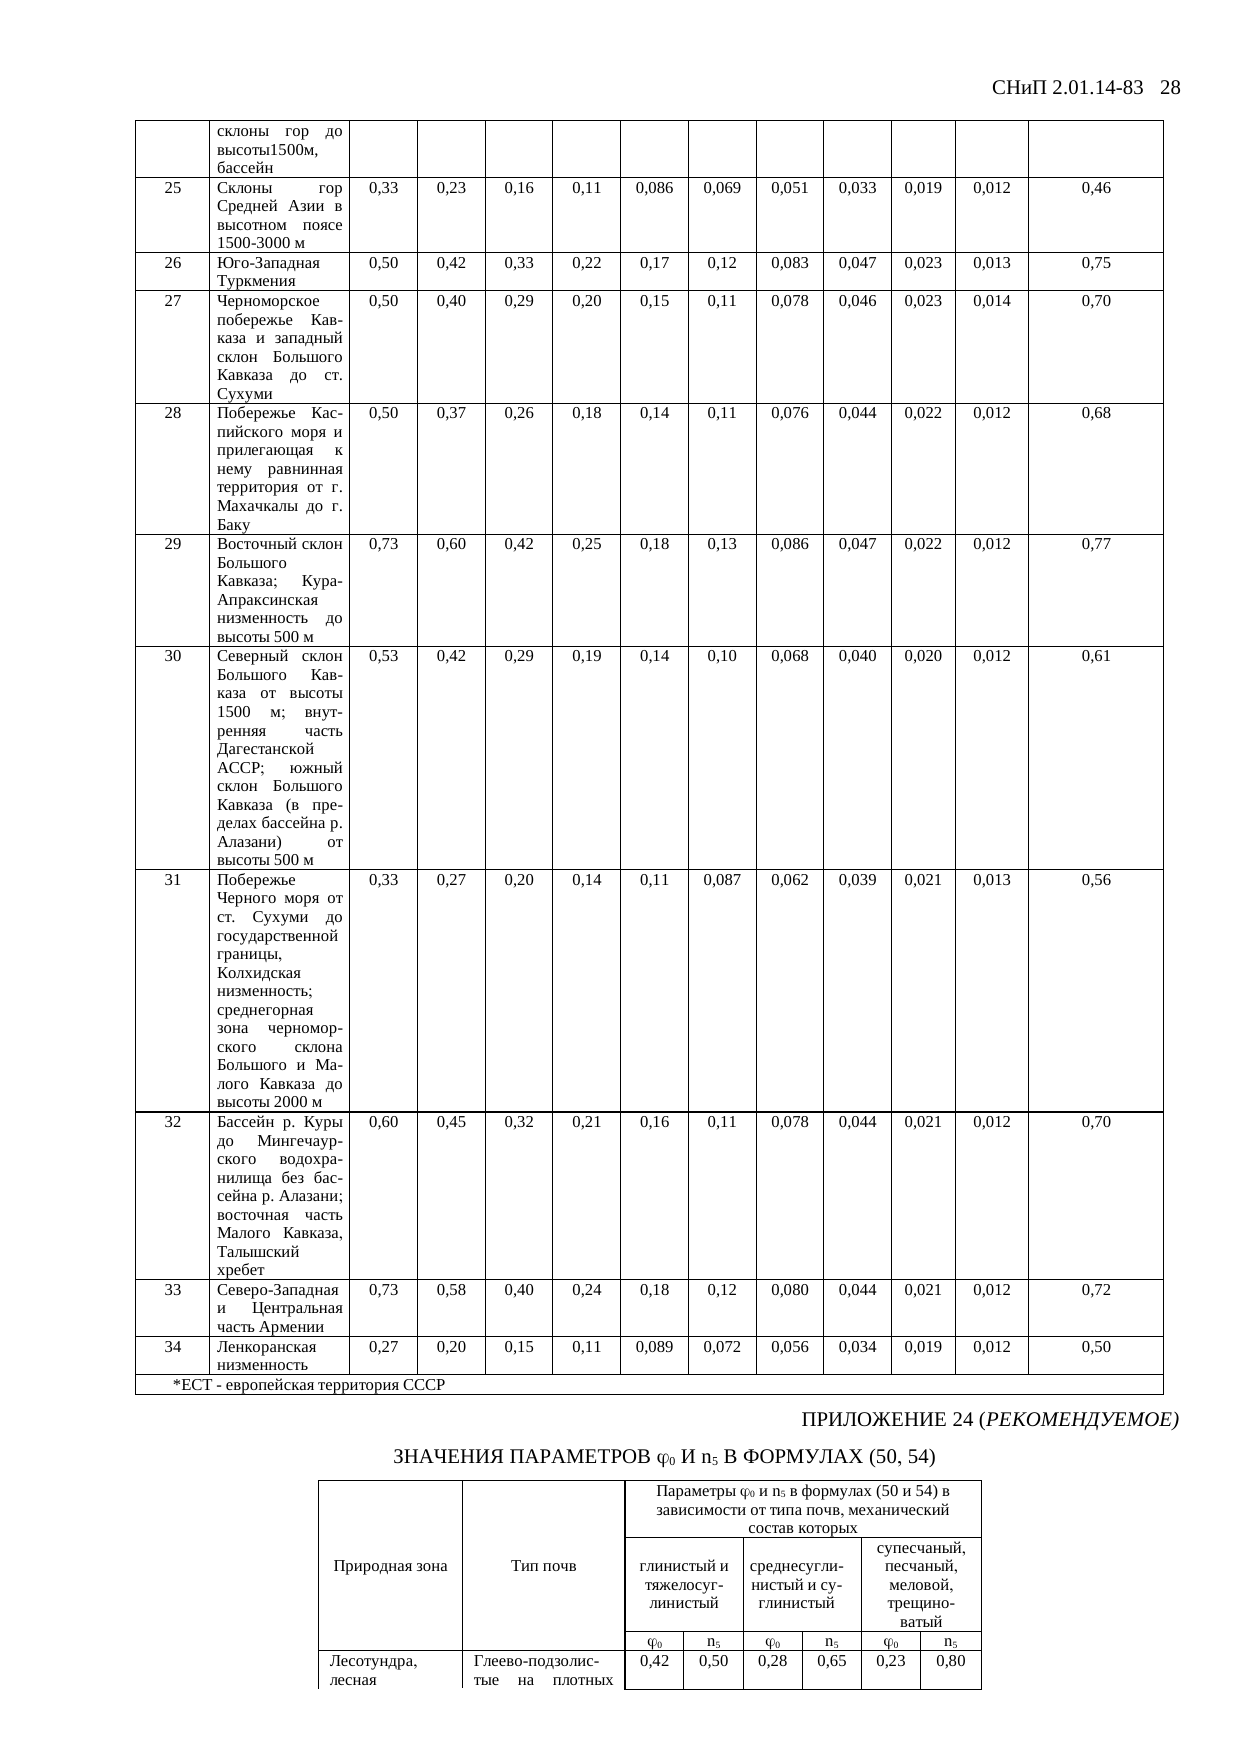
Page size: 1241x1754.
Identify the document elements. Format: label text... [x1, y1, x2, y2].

table_cell среднесугли­нистый и су­глинистый [744, 1538, 861, 1631]
table_cell 0,60 [350, 1113, 417, 1279]
table_cell 0,77 [1029, 535, 1163, 646]
table_cell 0,022 [892, 535, 955, 646]
table_cell 0,020 [892, 647, 955, 869]
table_cell 0,68 [1029, 404, 1163, 533]
table_cell 0,11 [689, 1113, 756, 1279]
table_cell 0,023 [892, 253, 955, 290]
table_cell 0,20 [486, 870, 552, 1111]
table_cell Черноморское побережье Кав­каза и западный склон Большого Кавказа до ст. Сухуми [210, 291, 349, 403]
table_cell 0,29 [486, 647, 552, 869]
table_cell 0,60 [418, 535, 485, 646]
table_cell 0,11 [689, 291, 756, 403]
table_cell n5 [684, 1632, 743, 1650]
table_cell 32 [136, 1113, 209, 1279]
table_cell 0,20 [553, 291, 620, 403]
table_cell 0,078 [757, 1113, 823, 1279]
table_cell 0,089 [621, 1337, 688, 1374]
table_cell 0,086 [757, 535, 823, 646]
table_cell 0,012 [956, 647, 1028, 869]
table_cell 0,012 [956, 1280, 1028, 1336]
table_cell 0,28 [744, 1651, 802, 1688]
table_cell Юго-Западная Туркмения [210, 253, 349, 290]
table_cell [1029, 121, 1163, 177]
table_cell 0,044 [824, 1113, 891, 1279]
table_cell Восточный склон Большого Кавказа Кура-Апраксинская низменность до высоты 500 м [210, 535, 349, 646]
table_cell 0,14 [621, 647, 688, 869]
table_cell Бассейн р. Куры до Мингечаур­ского водохра­нилища без бас­сейна р. Ала­зани восточная часть Малого Кавказа Та­лышский хребет [210, 1113, 349, 1279]
table_header [463, 1481, 624, 1537]
table_cell 0,019 [892, 1337, 955, 1374]
table_cell 0,023 [892, 291, 955, 403]
table_cell 0,24 [553, 1280, 620, 1336]
table_cell 0,46 [1029, 178, 1163, 252]
table_cell 0,046 [824, 291, 891, 403]
table_cell 0,32 [486, 1113, 552, 1279]
table_cell 28 [136, 404, 209, 533]
table_cell 0,022 [892, 404, 955, 533]
table_header Параметры 0 и n5 в формулах (50 и 54) в зависимости от типа почв механический состав которых [626, 1481, 981, 1537]
table_cell 0,10 [689, 647, 756, 869]
table_cell 0,047 [824, 535, 891, 646]
table_cell 0,15 [486, 1337, 552, 1374]
table_cell 0,65 [803, 1651, 861, 1688]
table_cell 0,012 [956, 535, 1028, 646]
table_cell 0,70 [1029, 291, 1163, 403]
table_cell Тип почв [463, 1537, 624, 1631]
table_cell 0,033 [824, 178, 891, 252]
table_cell Глеево-подзолис­тые на плотных [463, 1651, 624, 1688]
table_cell 34 [136, 1337, 209, 1374]
table_cell [892, 121, 955, 177]
table_cell 0,012 [956, 1113, 1028, 1279]
table_cell *ЕСТ - европейская территория СССР [136, 1375, 1163, 1394]
table_cell 0,14 [621, 404, 688, 533]
table_cell 0,40 [486, 1280, 552, 1336]
table_cell 0,15 [621, 291, 688, 403]
table_cell [621, 121, 688, 177]
table_cell 0,012 [956, 1337, 1028, 1374]
table_cell 33 [136, 1280, 209, 1336]
table_cell 0,21 [553, 1113, 620, 1279]
table_cell 0,80 [921, 1651, 981, 1688]
table_cell 0,23 [418, 178, 485, 252]
table_cell 0,27 [350, 1337, 417, 1374]
table_cell [136, 121, 209, 177]
table_cell 30 [136, 647, 209, 869]
table_cell Побережье Черного моря от ст. Сухуми до государст­венной грани­цы Колхидская низменность среднегорная зона черномор­ского склона Большого и Ма­лого Кавказа до высоты 2000 м [210, 870, 349, 1111]
table_cell 0,021 [892, 1113, 955, 1279]
table_cell 0,069 [689, 178, 756, 252]
table_cell 0,19 [553, 647, 620, 869]
table_cell 0,019 [892, 178, 955, 252]
table_cell 0,078 [757, 291, 823, 403]
table_cell 0,29 [486, 291, 552, 403]
table_cell 0 [862, 1632, 920, 1650]
table_cell 0,072 [689, 1337, 756, 1374]
text ЗНАЧЕНИЯ ПАРАМЕТРОВ 0 И n5 В ФОРМУЛАХ (50 54) [118, 1444, 1181, 1468]
table_cell 27 [136, 291, 209, 403]
table_cell 0,11 [553, 178, 620, 252]
table_cell 0,12 [689, 1280, 756, 1336]
table_cell 0,73 [350, 1280, 417, 1336]
table_cell 0,068 [757, 647, 823, 869]
table_cell 0,012 [956, 178, 1028, 252]
table_cell 0,16 [621, 1113, 688, 1279]
table_cell 0,26 [486, 404, 552, 533]
table_cell 0,61 [1029, 647, 1163, 869]
table_cell 0,70 [1029, 1113, 1163, 1279]
table_cell 0,047 [824, 253, 891, 290]
table_cell 0,039 [824, 870, 891, 1111]
table_cell 0,27 [418, 870, 485, 1111]
table_cell 29 [136, 535, 209, 646]
table_cell 0,58 [418, 1280, 485, 1336]
table_cell 0,40 [418, 291, 485, 403]
table_cell 0,13 [689, 535, 756, 646]
table_cell 0,73 [350, 535, 417, 646]
table_cell Побережье Кас­пийского моря и прилегающая к нему равнин­ная территория от г. Махачкалы до г. Баку [210, 404, 349, 533]
table_cell 0,50 [350, 404, 417, 533]
table_cell 0,50 [350, 253, 417, 290]
table_cell [463, 1631, 624, 1650]
table_cell Северный склон Большого Кав­каза от высоты 1500 м внут­ренняя часть Дагестанской АССР южный склон Большого Кавказа (в пре­делах бассейна р. Алазани) от высоты 500 м [210, 647, 349, 869]
table_cell 0,021 [892, 870, 955, 1111]
table_cell 25 [136, 178, 209, 252]
table_cell Склоны гор Средней Азии в высотном поясе 1500-3000 м [210, 178, 349, 252]
table_cell [956, 121, 1028, 177]
table_cell 0,17 [621, 253, 688, 290]
table_cell 0,72 [1029, 1280, 1163, 1336]
table_cell [689, 121, 756, 177]
table_cell 0,75 [1029, 253, 1163, 290]
table_cell 0,14 [553, 870, 620, 1111]
table_cell 0,20 [418, 1337, 485, 1374]
table_cell 0,11 [553, 1337, 620, 1374]
table_cell супесчаный песчаный меловой трещино­ватый [862, 1538, 981, 1631]
table_cell 0,12 [689, 253, 756, 290]
table_cell 0,083 [757, 253, 823, 290]
table_cell 0,50 [350, 291, 417, 403]
table_cell 0,013 [956, 253, 1028, 290]
table_cell 0,42 [418, 253, 485, 290]
table_cell [486, 121, 552, 177]
table_cell 0,051 [757, 178, 823, 252]
table_cell 0,014 [956, 291, 1028, 403]
table_cell 0,11 [621, 870, 688, 1111]
table_cell глинистый и тяжелосуг­линистый [626, 1538, 743, 1631]
table_cell 0,034 [824, 1337, 891, 1374]
table_cell [319, 1631, 462, 1650]
table_cell 0,22 [553, 253, 620, 290]
table_cell склоны гор до высоты1500м, бассейн [210, 121, 349, 177]
table_cell 0,040 [824, 647, 891, 869]
table_cell 0,53 [350, 647, 417, 869]
table_cell [553, 121, 620, 177]
table_cell 0,33 [486, 253, 552, 290]
table_cell 0,42 [486, 535, 552, 646]
table_cell [350, 121, 417, 177]
table_cell 0,33 [350, 870, 417, 1111]
table_cell 0,42 [418, 647, 485, 869]
table_cell 0,044 [824, 404, 891, 533]
table_cell [824, 121, 891, 177]
table_cell Ленкоранская низменность [210, 1337, 349, 1374]
table_cell 0,087 [689, 870, 756, 1111]
table_cell n5 [803, 1632, 861, 1650]
table_cell 0 [626, 1632, 683, 1650]
table_cell 0,012 [956, 404, 1028, 533]
table_header [319, 1481, 462, 1537]
table_cell 0,42 [626, 1651, 683, 1688]
table_cell 0,062 [757, 870, 823, 1111]
table_cell 0,33 [350, 178, 417, 252]
table_cell 0,23 [862, 1651, 920, 1688]
table_cell Природная зона [319, 1537, 462, 1631]
table_cell 0,50 [684, 1651, 743, 1688]
table_cell 0,25 [553, 535, 620, 646]
table_cell 0,18 [553, 404, 620, 533]
table_cell Северо-Запад­ная и Централь­ная часть Арме­нии [210, 1280, 349, 1336]
table_cell 0,18 [621, 535, 688, 646]
table_cell 0,076 [757, 404, 823, 533]
text ПРИЛОЖЕНИЕ 24 (РЕКОМЕНДУЕМОЕ) [118, 1407, 1181, 1431]
table_cell 0,16 [486, 178, 552, 252]
table_cell 0,044 [824, 1280, 891, 1336]
table_cell 0,37 [418, 404, 485, 533]
table_cell 0,50 [1029, 1337, 1163, 1374]
table_cell 0,021 [892, 1280, 955, 1336]
table_cell 0,013 [956, 870, 1028, 1111]
table_cell 0,056 [757, 1337, 823, 1374]
table_cell 0,086 [621, 178, 688, 252]
table_cell 0,18 [621, 1280, 688, 1336]
table_cell 0,56 [1029, 870, 1163, 1111]
table_cell 26 [136, 253, 209, 290]
table_cell 0,11 [689, 404, 756, 533]
table_cell 0 [744, 1632, 802, 1650]
table_cell n5 [921, 1632, 981, 1650]
table_cell 0,45 [418, 1113, 485, 1279]
table_cell [418, 121, 485, 177]
table_cell 31 [136, 870, 209, 1111]
table_cell [757, 121, 823, 177]
table_cell Лесотундра лесная [319, 1651, 462, 1688]
table_cell 0,080 [757, 1280, 823, 1336]
